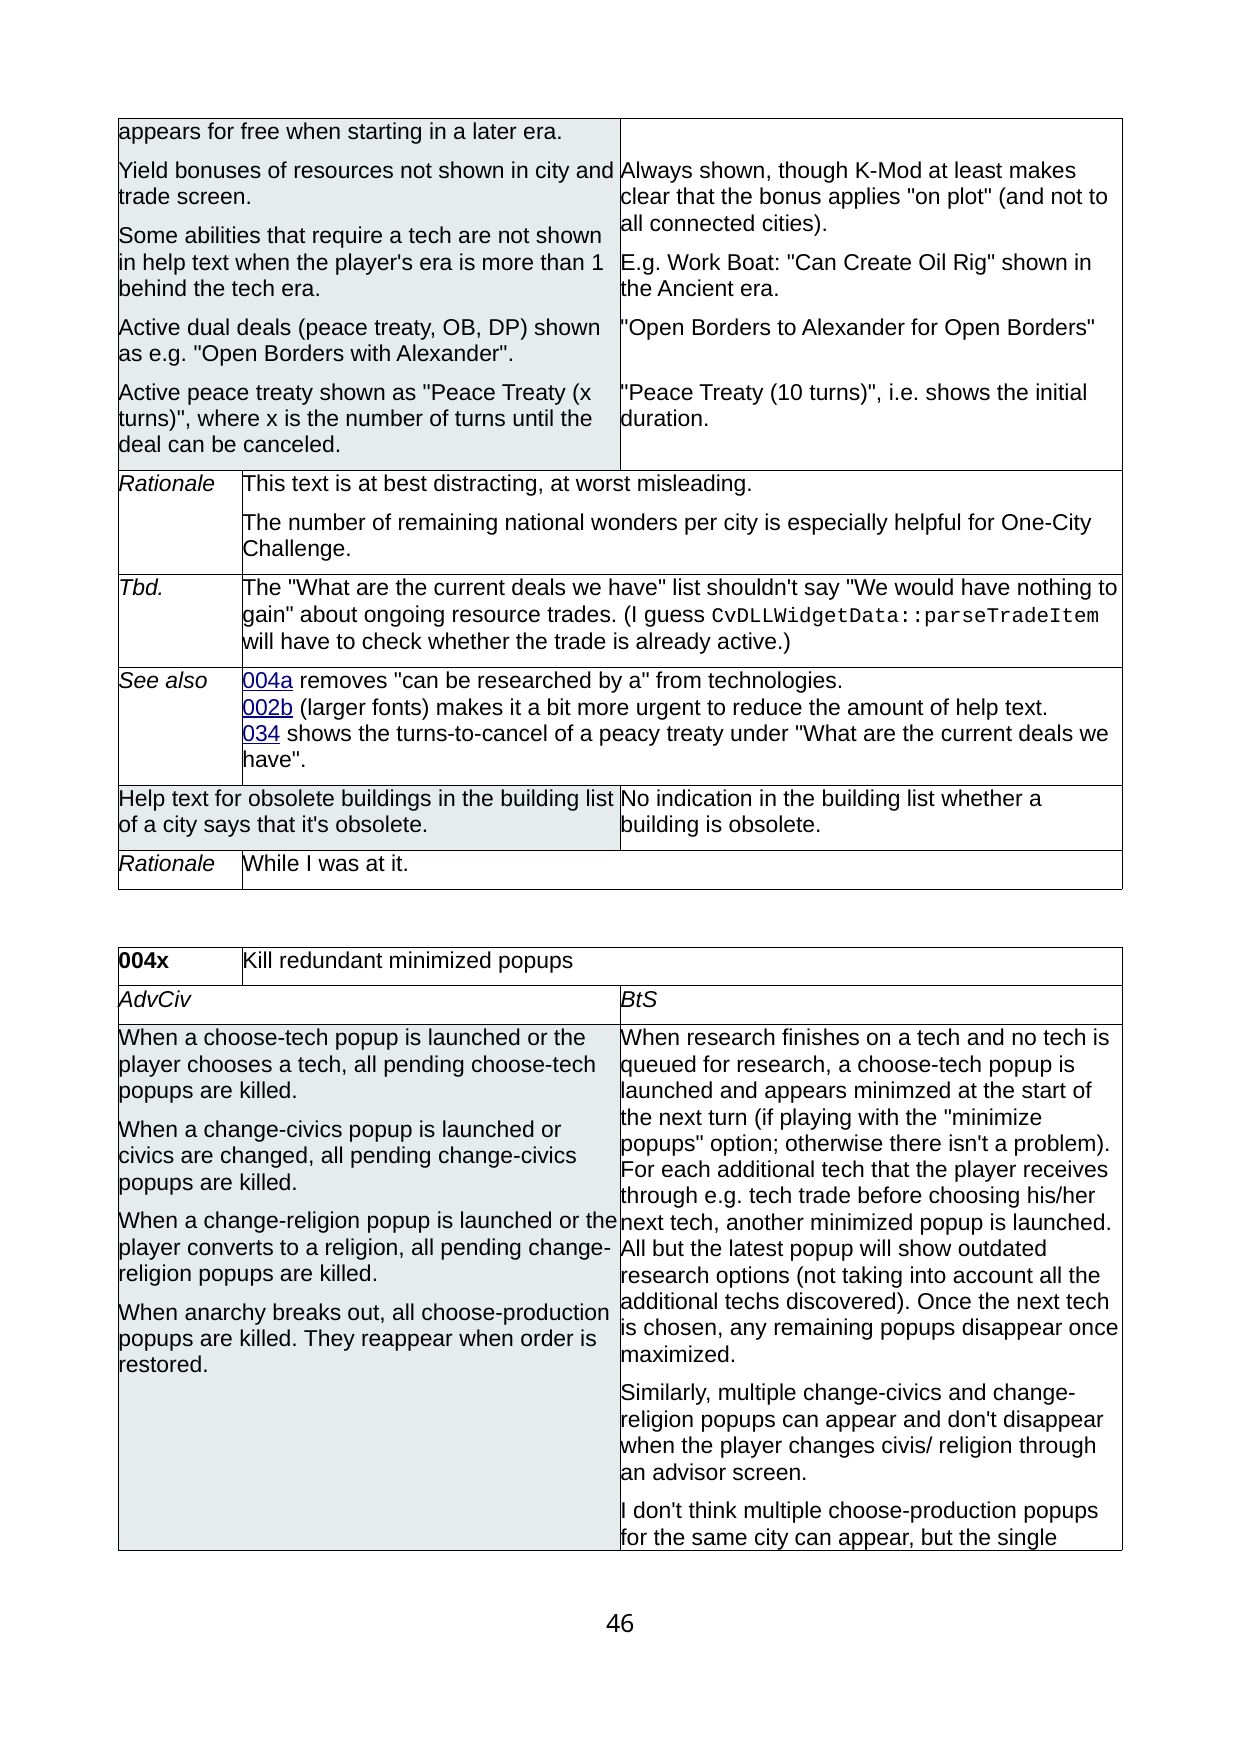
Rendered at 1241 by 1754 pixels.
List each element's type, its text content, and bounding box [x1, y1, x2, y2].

table_cell The "What are the current deals we have" list shouldn't say "We would have nothing to gain" about ongoing resource trades. (I guess CvDLLWidgetData::parseTradeItem will have to check whether the trade is already active.) [243, 575, 1122, 667]
table_cell Help text for obsolete buildings in the building list of a city says that it's obsolete. [119, 786, 620, 850]
table_cell AdvCiv [119, 986, 620, 1024]
table_header Kill redundant minimized popups [243, 948, 1122, 985]
table_cell Rationale [119, 471, 242, 574]
table_cell Always shown, though K-Mod at least makes clear that the bonus applies "on plot" (and not to all connected cities). E.g. Work Boat: "Can Create Oil Rig" shown in the Ancient era. "Open Borders to Alexander for Open Borders" "Peace Treaty (10 turns)", i.e. shows the initial duration. [621, 119, 1122, 470]
table_cell When research finishes on a tech and no tech is queued for research, a choose-tech popup is launched and appears minimzed at the start of the next turn (if playing with the "minimize popups" option; otherwise there isn't a problem). For each additional tech that the player receives through e.g. tech trade before choosing his/her next tech, another minimized popup is launched. All but the latest popup will show outdated research options (not taking into account all the additional techs discovered). Once the next tech is chosen, any remaining popups disappear once maximized. Similarly, multiple change-civics and change-religion popups can appear and don't disappear when the player changes civis/ religion through an advisor screen. I don't think multiple choose-production popups for the same city can appear, but the single [621, 1025, 1122, 1550]
table_cell Rationale [119, 851, 242, 889]
table_cell While I was at it. [243, 851, 1122, 889]
table_cell BtS [621, 986, 1122, 1024]
table_cell This text is at best distracting, at worst misleading. The number of remaining national wonders per city is especially helpful for One-City Challenge. [243, 471, 1122, 574]
table_cell When a choose-tech popup is launched or the player chooses a tech, all pending choose-tech popups are killed. When a change-civics popup is launched or civics are changed, all pending change-civics popups are killed. When a change-religion popup is launched or the player converts to a religion, all pending change-religion popups are killed. When anarchy breaks out, all choose-production popups are killed. They reappear when order is restored. [119, 1025, 620, 1550]
table_cell 004a removes "can be researched by a" from technologies. 002b (larger fonts) makes it a bit more urgent to reduce the amount of help text. 034 shows the turns-to-cancel of a peacy treaty under "What are the current deals we have". [243, 668, 1122, 785]
table_header 004x [119, 948, 242, 985]
table_cell No indication in the building list whether a building is obsolete. [621, 786, 1122, 850]
table_cell Tbd. [119, 575, 242, 667]
table_cell See also [119, 668, 242, 785]
table_cell appears for free when starting in a later era. Yield bonuses of resources not shown in city and trade screen. Some abilities that require a tech are not shown in help text when the player's era is more than 1 behind the tech era. Active dual deals (peace treaty, OB, DP) shown as e.g. "Open Borders with Alexander". Active peace treaty shown as "Peace Treaty (x turns)", where x is the number of turns until the deal can be canceled. [119, 119, 620, 470]
